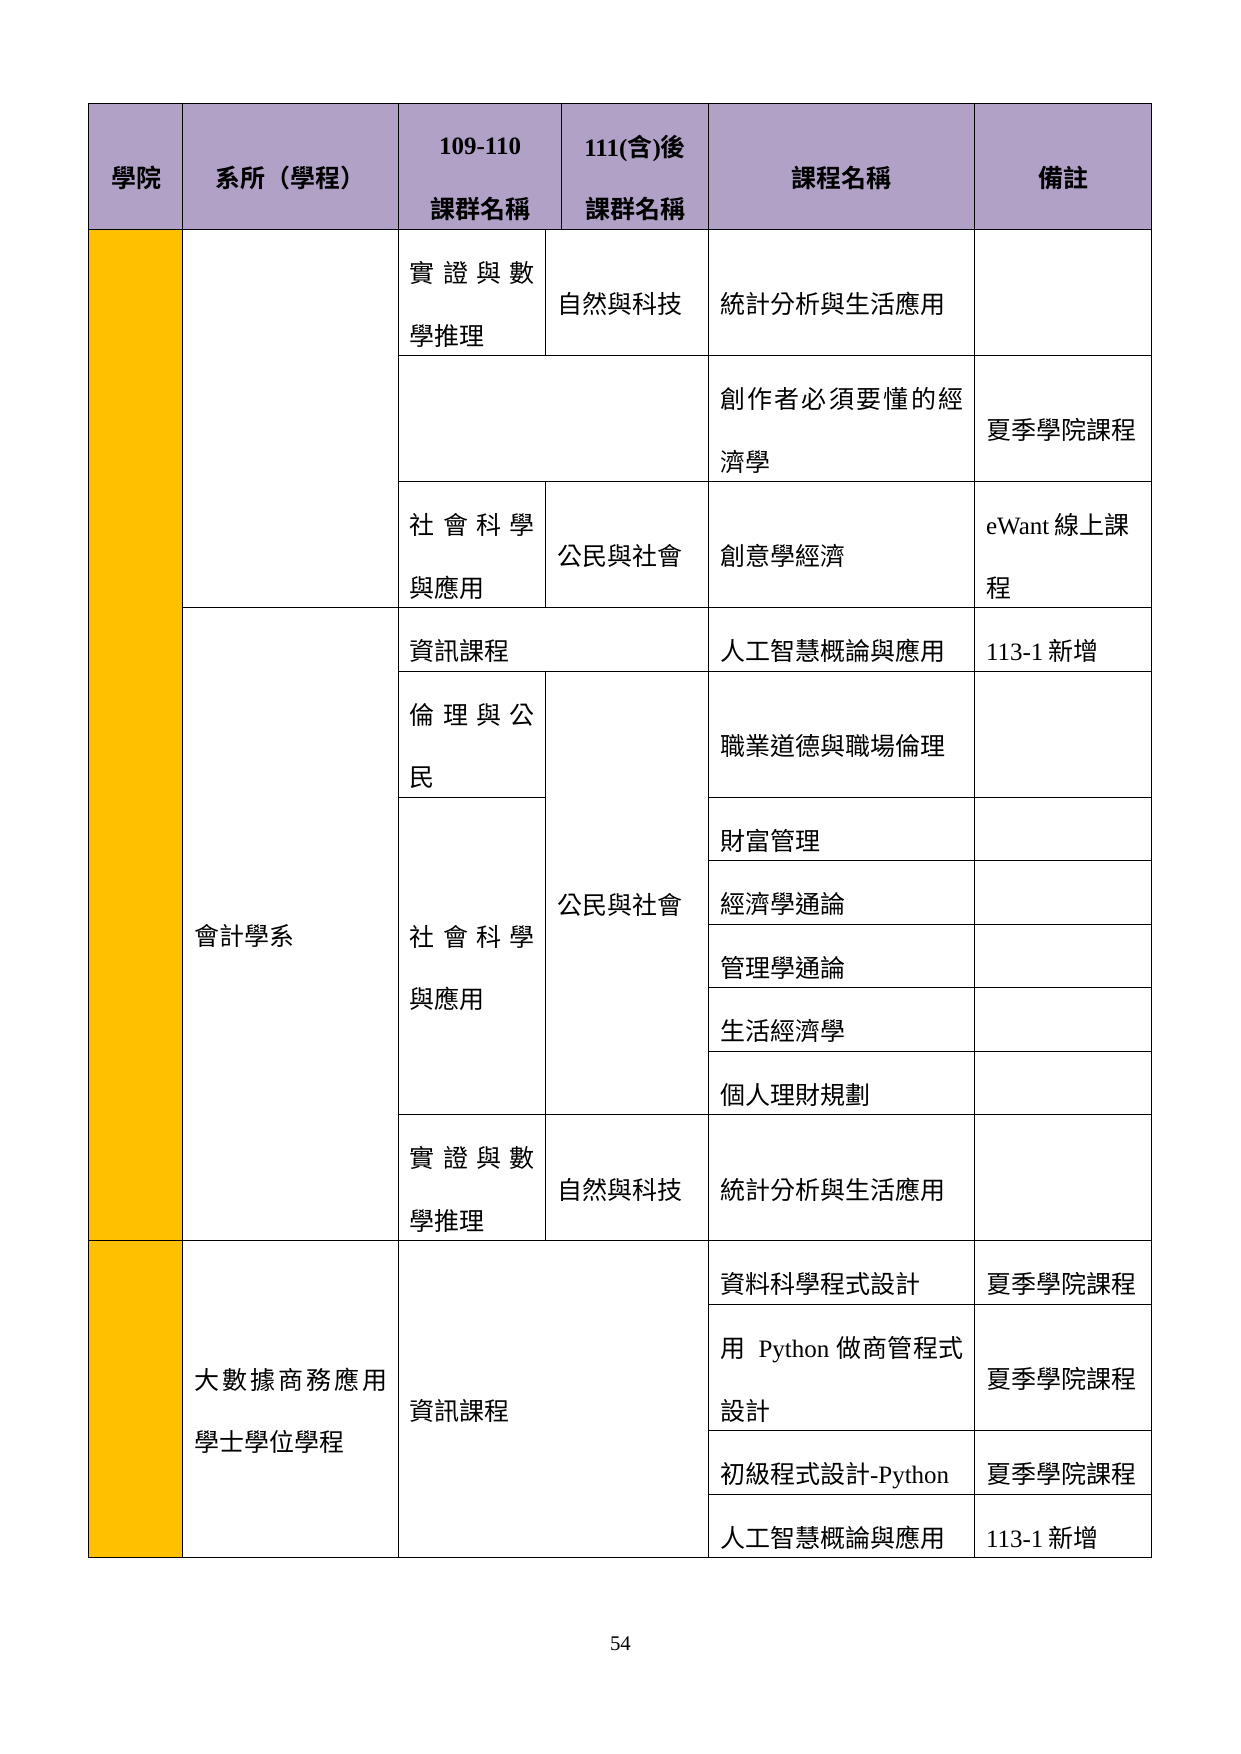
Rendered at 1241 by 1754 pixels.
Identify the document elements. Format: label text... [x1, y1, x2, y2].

table_cell 社會科學與應用 [399, 798, 545, 1114]
table_cell 個人理財規劃 [709, 1052, 974, 1114]
table_header 學院 [89, 104, 182, 229]
table_cell 資料科學程式設計 [709, 1241, 974, 1304]
table_cell [975, 925, 1151, 987]
table_cell [399, 356, 708, 481]
table_cell 社會科學與應用 [399, 482, 545, 607]
table_cell 夏季學院課程 [975, 1241, 1151, 1304]
table_cell 管理學通論 [709, 925, 974, 987]
table_cell 創作者必須要懂的經濟學 [709, 356, 974, 481]
table_cell [183, 230, 398, 607]
table_cell 初級程式設計-Python [709, 1431, 974, 1493]
table_cell 用 Python 做商管程式設計 [709, 1305, 974, 1430]
table_cell [975, 988, 1151, 1051]
table_cell 經濟學通論 [709, 861, 974, 924]
table_cell [975, 1115, 1151, 1240]
table_cell [975, 672, 1151, 797]
table_cell 統計分析與生活應用 [709, 230, 974, 355]
table_cell 自然與科技 [546, 1115, 708, 1240]
table_cell [975, 861, 1151, 924]
table_cell 資訊課程 [399, 608, 708, 671]
table_cell [975, 1052, 1151, 1114]
table_cell eWant線上課程 [975, 482, 1151, 607]
table_cell 113-1新增 [975, 1495, 1151, 1557]
table_cell [89, 230, 182, 1240]
table_cell 夏季學院課程 [975, 356, 1151, 481]
table_cell 創意學經濟 [709, 482, 974, 607]
table_cell 統計分析與生活應用 [709, 1115, 974, 1240]
table_cell 會計學系 [183, 608, 398, 1240]
table_cell 公民與社會 [546, 672, 708, 1114]
table_header 109-110 課群名稱 [399, 104, 561, 229]
table_cell 公民與社會 [546, 482, 708, 607]
table_header 課程名稱 [709, 104, 974, 229]
table_header 備註 [975, 104, 1151, 229]
table_cell 財富管理 [709, 798, 974, 860]
table_cell 職業道德與職場倫理 [709, 672, 974, 797]
table_cell 生活經濟學 [709, 988, 974, 1051]
table_cell 夏季學院課程 [975, 1305, 1151, 1430]
table_cell 人工智慧概論與應用 [709, 608, 974, 671]
table_cell [89, 1241, 182, 1557]
table_cell 人工智慧概論與應用 [709, 1495, 974, 1557]
table_header 系所（學程） [183, 104, 398, 229]
table_cell 實證與數學推理 [399, 1115, 545, 1240]
table_cell [975, 230, 1151, 355]
table_header 111(含)後 課群名稱 [562, 104, 708, 229]
table_cell 大數據商務應用學士學位學程 [183, 1241, 398, 1557]
table_cell 倫理與公民 [399, 672, 545, 797]
table_cell 夏季學院課程 [975, 1431, 1151, 1493]
table_cell 自然與科技 [546, 230, 708, 355]
table_cell 資訊課程 [399, 1241, 708, 1557]
table_cell 113-1新增 [975, 608, 1151, 671]
table_cell [975, 798, 1151, 860]
table_cell 實證與數學推理 [399, 230, 545, 355]
